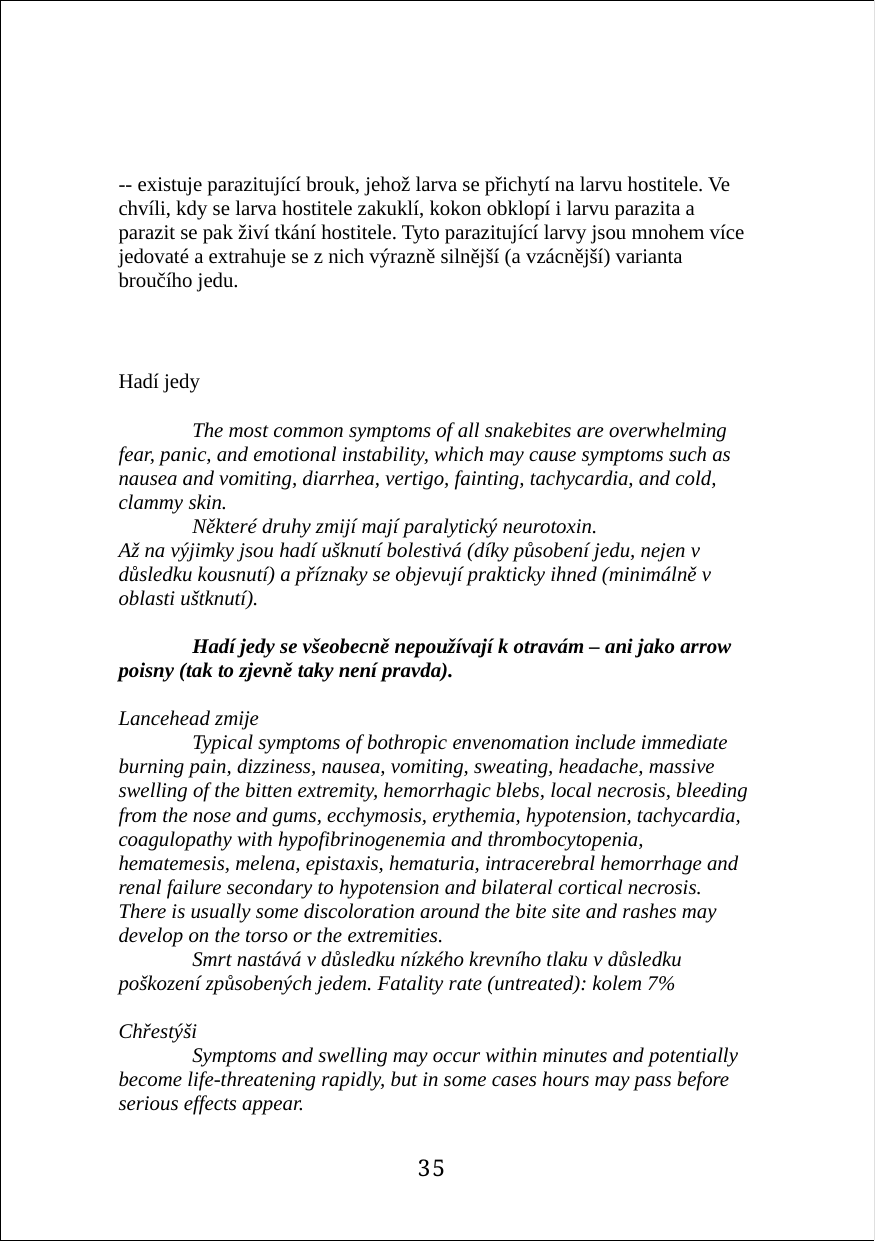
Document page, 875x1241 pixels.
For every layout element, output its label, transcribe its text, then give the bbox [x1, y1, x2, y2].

text Symptoms and swelling may occur within minutes and potentially become life-threatening rapidly, but in some cases hours may pass before serious effects appear. [118, 1043, 756, 1115]
text Hadí jedy [118, 369, 756, 393]
text Některé druhy zmijí mají paralytický neurotoxin. [118, 514, 756, 538]
text -- existuje parazitující brouk, jehož larva se přichytí na larvu hostitele. Ve chvíli, kdy se larva hostitele zakuklí, kokon obklopí i larvu parazita a parazit se pak živí tkání hostitele. Tyto parazitující larvy jsou mnohem více jedovaté a extrahuje se z nich výrazně silnější (a vzácnější) varianta broučího jedu. [118, 172, 756, 292]
text The most common symptoms of all snakebites are overwhelming fear, panic, and emotional instability, which may cause symptoms such as nausea and vomiting, diarrhea, vertigo, fainting, tachycardia, and cold, clammy skin. [118, 417, 756, 514]
text Až na výjimky jsou hadí ušknutí bolestivá (díky působení jedu, nejen v důsledku kousnutí) a příznaky se objevují prakticky ihned (minimálně v oblasti uštknutí). [118, 538, 756, 610]
text Smrt nastává v důsledku nízkého krevního tlaku v důsledku poškození způsobených jedem. Fatality rate (untreated): kolem 7% [118, 947, 756, 995]
text Hadí jedy se všeobecně nepoužívají k otravám – ani jako arrow poisny (tak to zjevně taky není pravda). [118, 634, 756, 682]
text Typical symptoms of bothropic envenomation include immediate burning pain, dizziness, nausea, vomiting, sweating, headache, massive swelling of the bitten extremity, hemorrhagic blebs, local necrosis, bleeding from the nose and gums, ecchymosis, erythemia, hypotension, tachycardia, coagulopathy with hypofibrinogenemia and thrombocytopenia, hematemesis, melena, epistaxis, hematuria, intracerebral hemorrhage and renal failure secondary to hypotension and bilateral cortical necrosis. There is usually some discoloration around the bite site and rashes may develop on the torso or the extremities. [118, 730, 756, 947]
text Lancehead zmije [118, 706, 756, 730]
text Chřestýši [118, 1019, 756, 1043]
